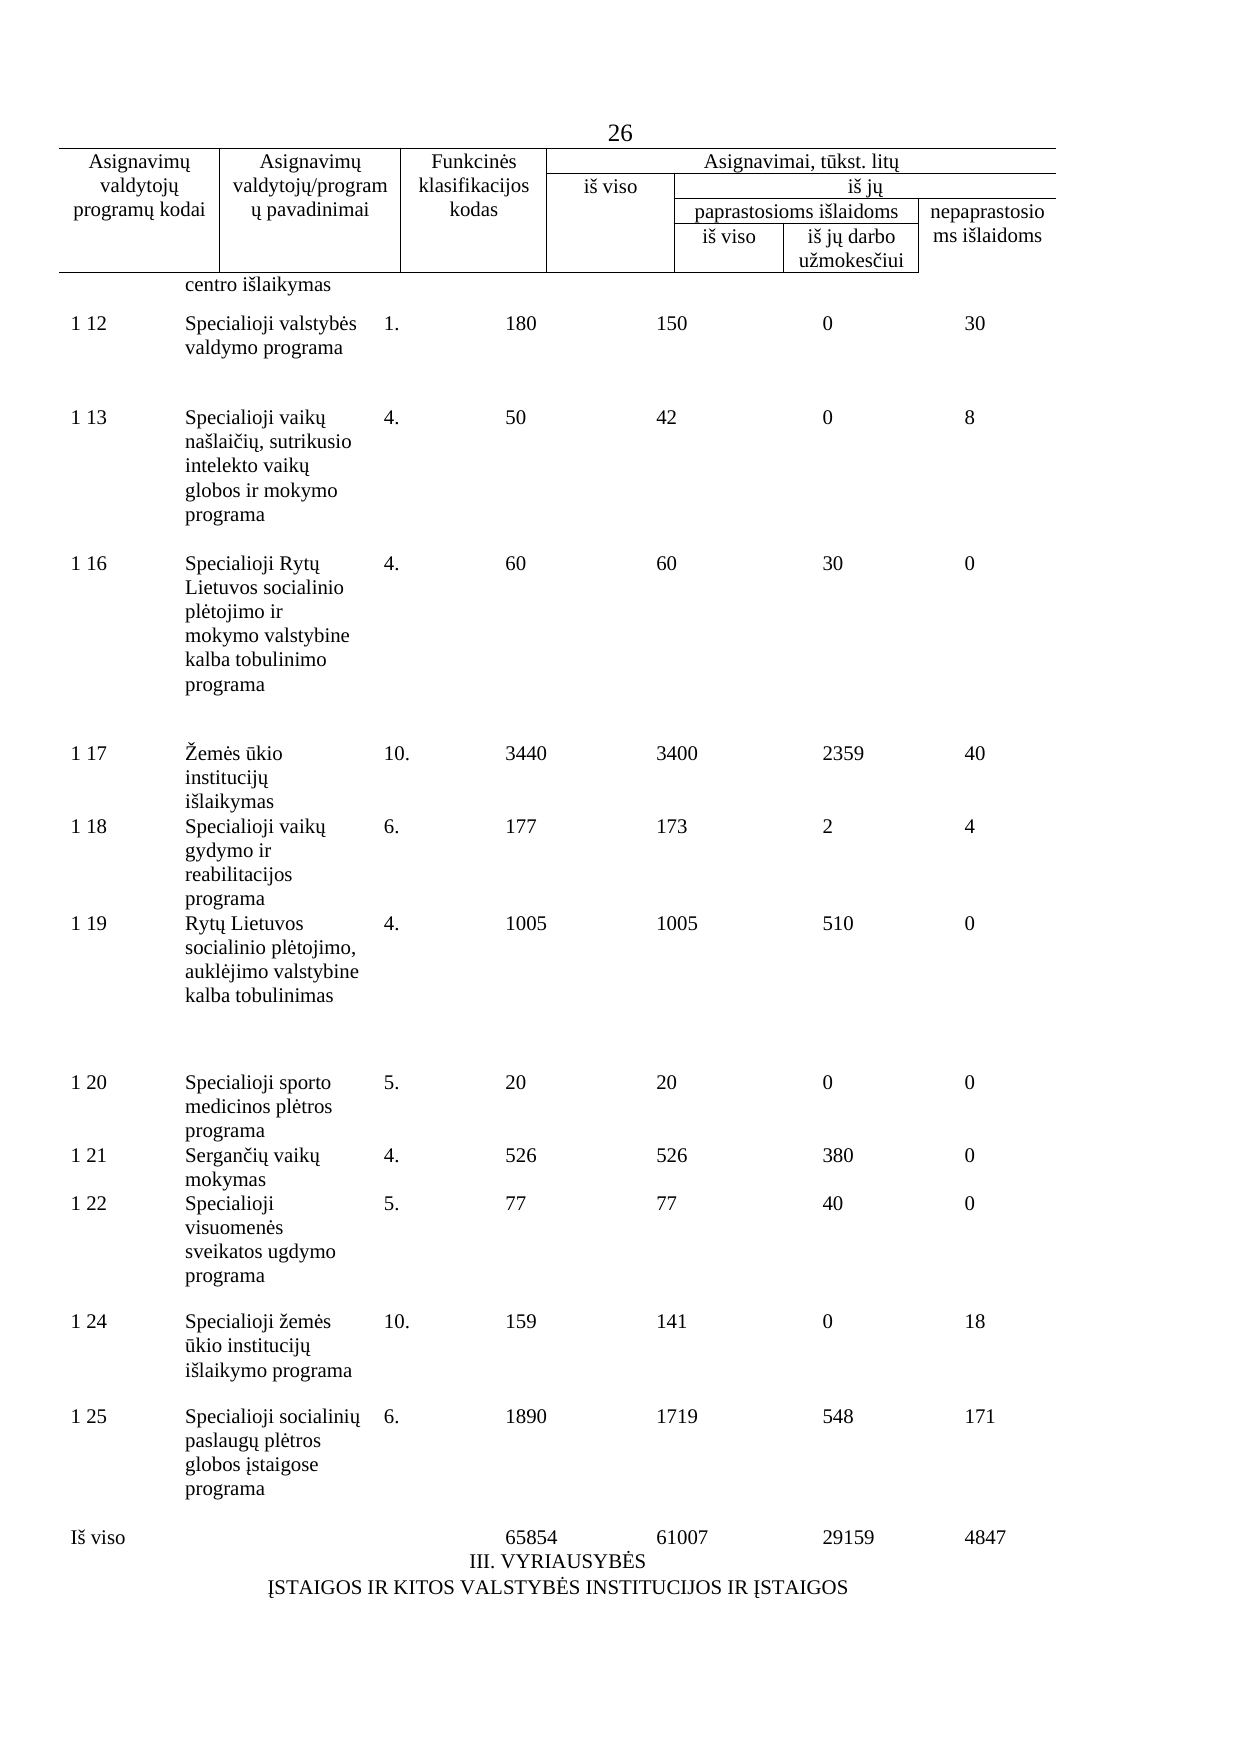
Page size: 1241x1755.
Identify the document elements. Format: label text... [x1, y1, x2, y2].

table_cell 30 [953, 311, 1056, 405]
table_cell 171 [953, 1404, 1056, 1525]
table_cell [1056, 1525, 1063, 1549]
table_cell 61007 [645, 1525, 811, 1549]
table_cell 1005 [645, 911, 811, 1070]
table_cell 5. [373, 1070, 494, 1142]
table_cell 150 [645, 311, 811, 405]
table_cell 380 [811, 1143, 953, 1191]
table_cell 3440 [494, 741, 645, 814]
table_cell 1 20 [59, 1070, 174, 1142]
table_cell 1 18 [59, 814, 174, 911]
table_cell [494, 273, 645, 311]
table_cell Žemės ūkio institucijų išlaikymas [174, 741, 372, 814]
table_cell 18 [953, 1309, 1056, 1404]
table_cell Specialioji vaikų našlaičių, sutrikusio intelekto vaikų globos ir mokymo programa [174, 405, 372, 551]
table_cell 8 [953, 405, 1056, 551]
table_cell 1 16 [59, 551, 174, 741]
table_cell 2 [811, 814, 953, 911]
table_cell [1056, 551, 1063, 741]
table_cell Iš viso [59, 1525, 494, 1549]
table_cell 0 [953, 1191, 1056, 1309]
table_cell nepaprastosioms išlaidoms [919, 199, 1056, 272]
table_cell 0 [953, 1143, 1056, 1191]
table_cell paprastosioms išlaidoms [675, 199, 918, 223]
table_cell [1056, 173, 1063, 198]
table_header Funkcinės klasifikacijos kodas [401, 149, 546, 272]
table_cell Specialioji žemės ūkio institucijų išlaikymo programa [174, 1309, 372, 1404]
table_cell 0 [953, 911, 1056, 1070]
table_cell 173 [645, 814, 811, 911]
table_cell [373, 273, 494, 311]
table_header Asignavimai, tūkst. litų [547, 149, 1056, 173]
table_cell [1056, 1309, 1063, 1404]
table_cell 1 12 [59, 311, 174, 405]
table_cell [59, 273, 174, 311]
table_cell [645, 273, 811, 311]
table_cell 40 [953, 741, 1056, 814]
table_cell 510 [811, 911, 953, 1070]
table_cell 159 [494, 1309, 645, 1404]
table_cell [811, 272, 953, 311]
table_cell [1056, 911, 1063, 1070]
table_cell 3400 [645, 741, 811, 814]
table_cell Specialioji vaikų gydymo ir reabilitacijos programa [174, 814, 372, 911]
table_cell 1005 [494, 911, 645, 1070]
table_cell 1719 [645, 1404, 811, 1525]
table_cell iš viso [675, 224, 783, 272]
table_cell 30 [811, 551, 953, 741]
table_cell 5. [373, 1191, 494, 1309]
table_cell 60 [645, 551, 811, 741]
table_cell 10. [373, 741, 494, 814]
table_cell 1 24 [59, 1309, 174, 1404]
table_cell [1056, 1549, 1063, 1573]
table_cell 1 22 [59, 1191, 174, 1309]
table_cell [1056, 1573, 1063, 1601]
table_cell 6. [373, 814, 494, 911]
table_header [1056, 148, 1063, 173]
table_cell 141 [645, 1309, 811, 1404]
table_cell Specialioji visuomenės sveikatos ugdymo programa [174, 1191, 372, 1309]
table_cell 0 [811, 1070, 953, 1142]
table_cell 526 [645, 1143, 811, 1191]
table_cell ĮSTAIGOS IR KITOS VALSTYBĖS INSTITUCIJOS IR ĮSTAIGOS [59, 1573, 1056, 1601]
table_cell 4. [373, 911, 494, 1070]
table_cell Specialioji Rytų Lietuvos socialinio plėtojimo ir mokymo valstybine kalba tobulinimo programa [174, 551, 372, 741]
table_cell 4. [373, 551, 494, 741]
table_cell 20 [494, 1070, 645, 1142]
table_cell 1 19 [59, 911, 174, 1070]
table_cell 4 [953, 814, 1056, 911]
table_cell 0 [953, 1070, 1056, 1142]
table_cell iš jų [675, 174, 1056, 198]
table_cell 0 [811, 405, 953, 551]
table_cell 42 [645, 405, 811, 551]
table_header Asignavimų valdytojų/programų pavadinimai [220, 149, 400, 272]
table_cell iš jų darbo užmokesčiui [784, 224, 918, 272]
table_cell 180 [494, 311, 645, 405]
table_header Asignavimų valdytojų programų kodai [59, 149, 219, 272]
table_cell 10. [373, 1309, 494, 1404]
table_cell 6. [373, 1404, 494, 1525]
table_cell 0 [811, 1309, 953, 1404]
table_cell Rytų Lietuvos socialinio plėtojimo, auklėjimo valstybine kalba tobulinimas [174, 911, 372, 1070]
table_cell Sergančių vaikų mokymas [174, 1143, 372, 1191]
table_cell 50 [494, 405, 645, 551]
table_cell 4. [373, 405, 494, 551]
table_cell 1 13 [59, 405, 174, 551]
table_cell [1056, 272, 1063, 311]
table_cell iš viso [547, 174, 674, 272]
table_cell [1056, 1143, 1063, 1191]
table_cell 526 [494, 1143, 645, 1191]
table_cell Specialioji socialinių paslaugų plėtros globos įstaigose programa [174, 1404, 372, 1525]
table_cell 1 21 [59, 1143, 174, 1191]
table_cell centro išlaikymas [174, 273, 372, 311]
table_cell 1 25 [59, 1404, 174, 1525]
table_cell [1056, 223, 1063, 272]
table_cell [953, 272, 1056, 311]
table_cell Specialioji valstybės valdymo programa [174, 311, 372, 405]
table_cell 1. [373, 311, 494, 405]
table_cell 548 [811, 1404, 953, 1525]
table_cell [1056, 1191, 1063, 1309]
table_cell [1056, 198, 1063, 223]
table_cell 0 [811, 311, 953, 405]
table_cell 1 17 [59, 741, 174, 814]
table_cell 4. [373, 1143, 494, 1191]
table_cell 2359 [811, 741, 953, 814]
table_cell 77 [645, 1191, 811, 1309]
table_cell 4847 [953, 1525, 1056, 1549]
table_cell [1056, 1070, 1063, 1142]
table_cell [1056, 1404, 1063, 1525]
table_cell 1890 [494, 1404, 645, 1525]
table_cell 0 [953, 551, 1056, 741]
table_cell III. VYRIAUSYBĖS [59, 1549, 1056, 1573]
table_cell [1056, 741, 1063, 814]
table_cell [1056, 814, 1063, 911]
table_cell 29159 [811, 1525, 953, 1549]
table_cell 60 [494, 551, 645, 741]
table_cell 65854 [494, 1525, 645, 1549]
table_cell 177 [494, 814, 645, 911]
table_cell 77 [494, 1191, 645, 1309]
table_cell [1056, 405, 1063, 551]
table_cell 40 [811, 1191, 953, 1309]
table_cell 20 [645, 1070, 811, 1142]
table_cell Specialioji sporto medicinos plėtros programa [174, 1070, 372, 1142]
table_cell [1056, 311, 1063, 405]
